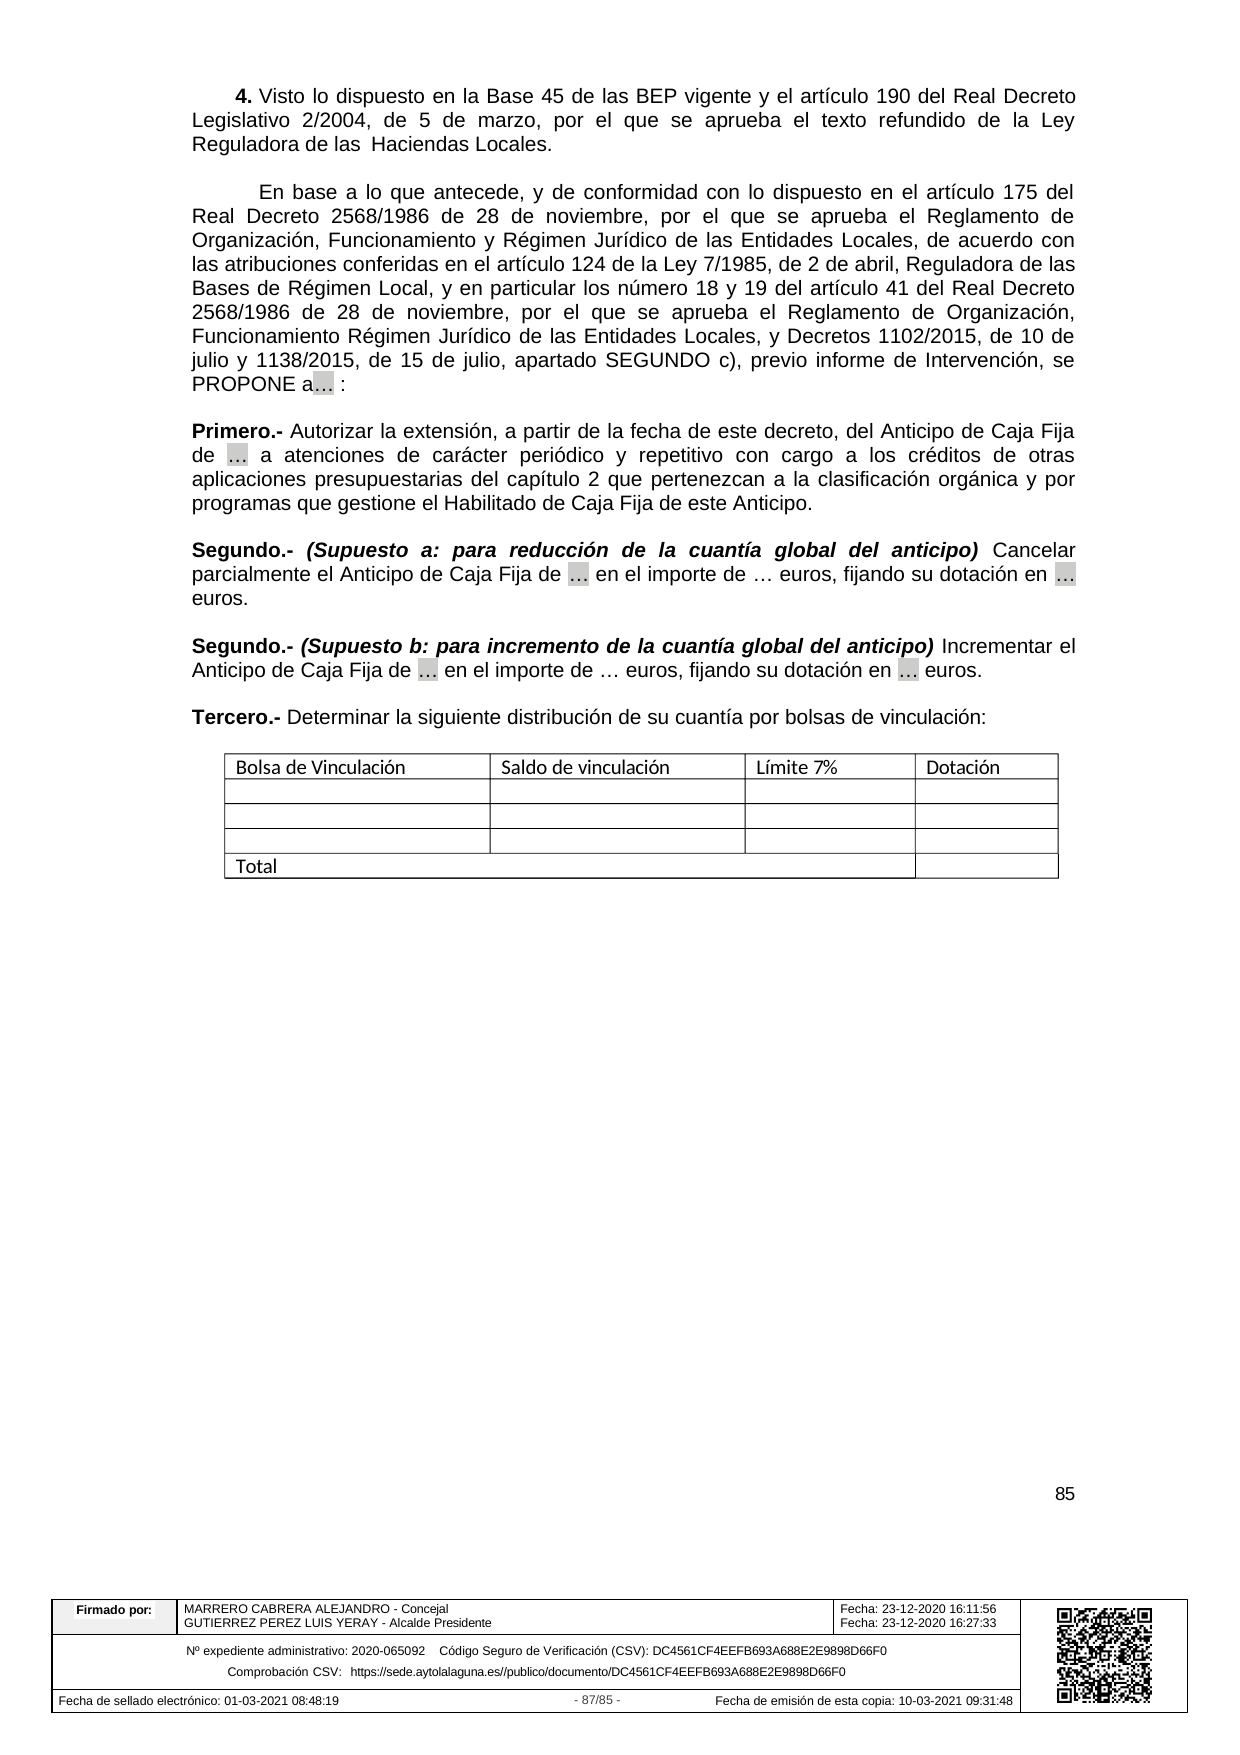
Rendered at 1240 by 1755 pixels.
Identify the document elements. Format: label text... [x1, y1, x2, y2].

text 85 [175, 1483, 1076, 1505]
text Segundo.- (Supuesto a: para reducción de la cuantía global del anticipo) Cancelar parcialmente el Anticipo de Caja Fija de … en el importe de … euros, fijando su dotación en … euros. [192, 538, 1076, 610]
text Primero.- Autorizar la extensión, a partir de la fecha de este decreto, del Anticipo de Caja Fija de … a atenciones de carácter periódico y repetitivo con cargo a los créditos de otras aplicaciones presupuestarias del capítulo 2 que pertenezcan a la clasificación orgánica y por programas que gestione el Habilitado de Caja Fija de este Anticipo. [192, 418, 1076, 514]
text Segundo.- (Supuesto b: para incremento de la cuantía global del anticipo) Incrementar el Anticipo de Caja Fija de … en el importe de … euros, fijando su dotación en … euros. [192, 633, 1076, 681]
text En base a lo que antecede, y de conformidad con lo dispuesto en el artículo 175 del Real Decreto 2568/1986 de 28 de noviembre, por el que se aprueba el Reglamento de Organización, Funcionamiento y Régimen Jurídico de las Entidades Locales, de acuerdo con las atribuciones conferidas en el artículo 124 de la Ley 7/1985, de 2 de abril, Reguladora de las Bases de Régimen Local, y en particular los número 18 y 19 del artículo 41 del Real Decreto 2568/1986 de 28 de noviembre, por el que se aprueba el Reglamento de Organización, Funcionamiento Régimen Jurídico de las Entidades Locales, y Decretos 1102/2015, de 10 de julio y 1138/2015, de 15 de julio, apartado SEGUNDO c), previo informe de Intervención, se PROPONE a… : [192, 180, 1076, 395]
text Tercero.- Determinar la siguiente distribución de su cuantía por bolsas de vinculación: [192, 705, 1087, 729]
list Visto lo dispuesto en la Base 45 de las BEP vigente y el artículo 190 del Real Decreto Legislativo 2/2004, de 5 de marzo, por el que se aprueba el texto refundido de la Ley Reguladora de las Haciendas Locales. [175, 84, 1076, 156]
